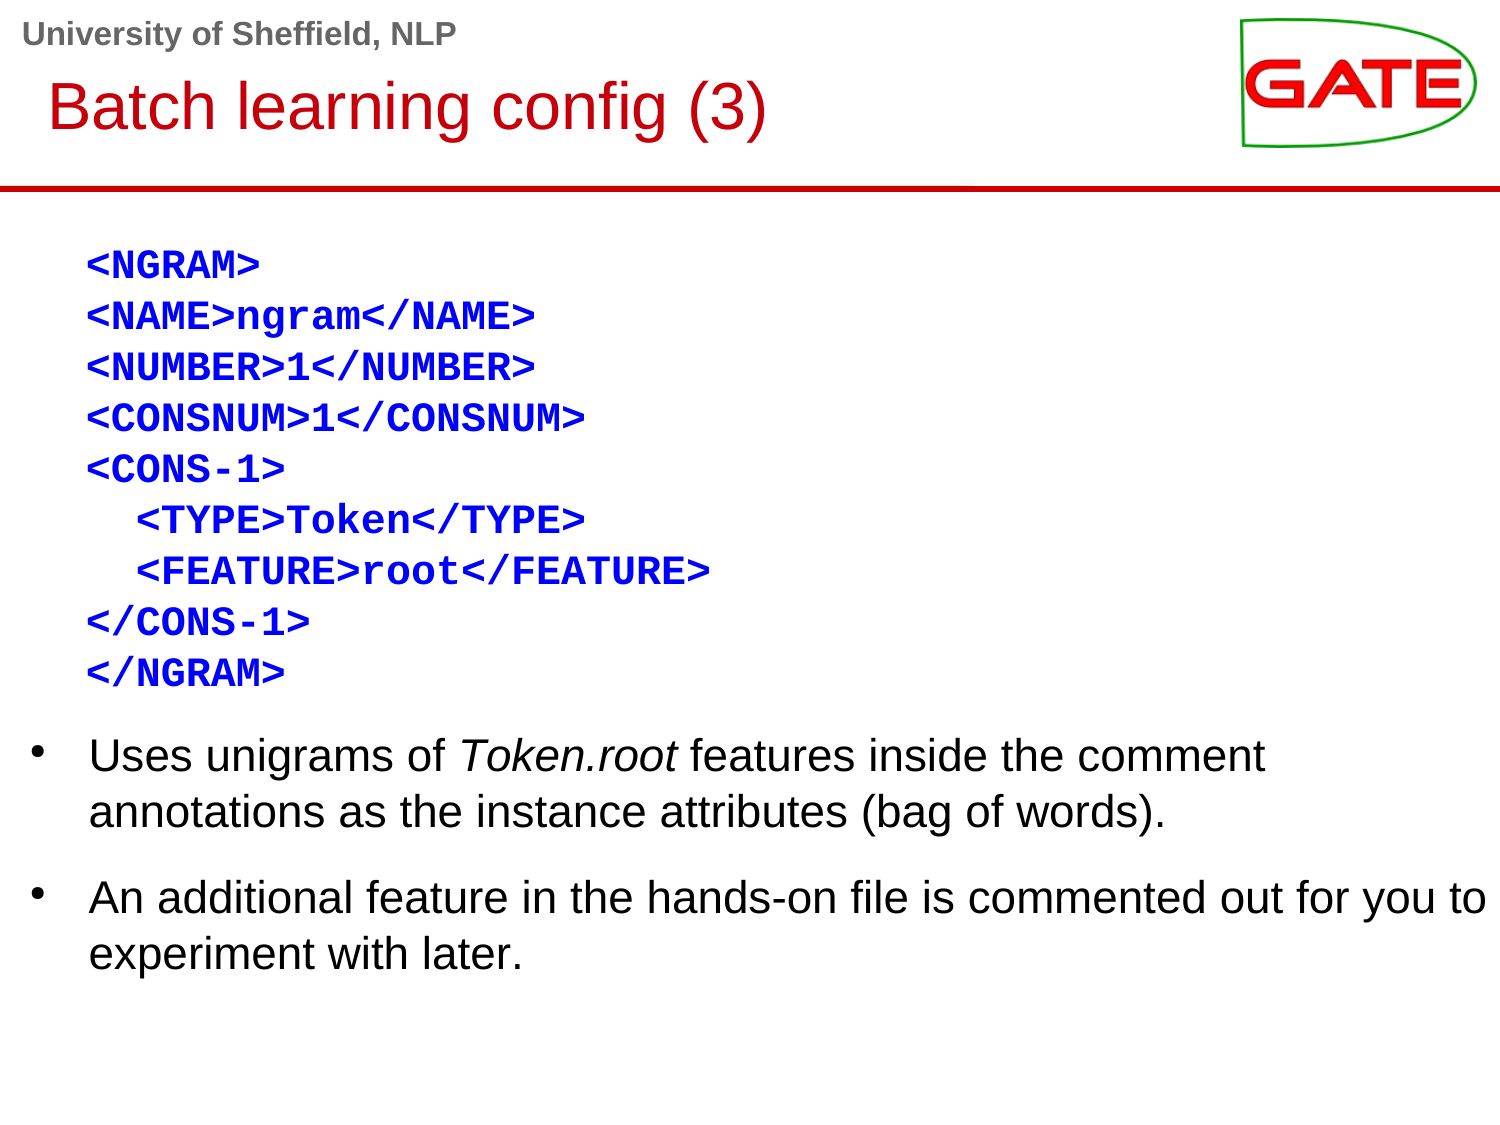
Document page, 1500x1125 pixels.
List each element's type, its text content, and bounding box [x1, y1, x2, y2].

title Batch learning config (3) [47, 47, 1267, 168]
picture [1240, 18, 1477, 148]
list <NGRAM> <NAME>ngram</NAME> <NUMBER>1</NUMBER> <CONSNUM>1</CONSNUM> <CONS-1> <TYPE>Token</TYPE> <FEATURE>root</FEATURE> </CONS-1> </NGRAM> Uses unigrams of Token.root features inside the comment annotations as the instance attributes (bag of words). An additional feature in the hands-on file is commented out for you to experiment with later. [29, 236, 1500, 1123]
